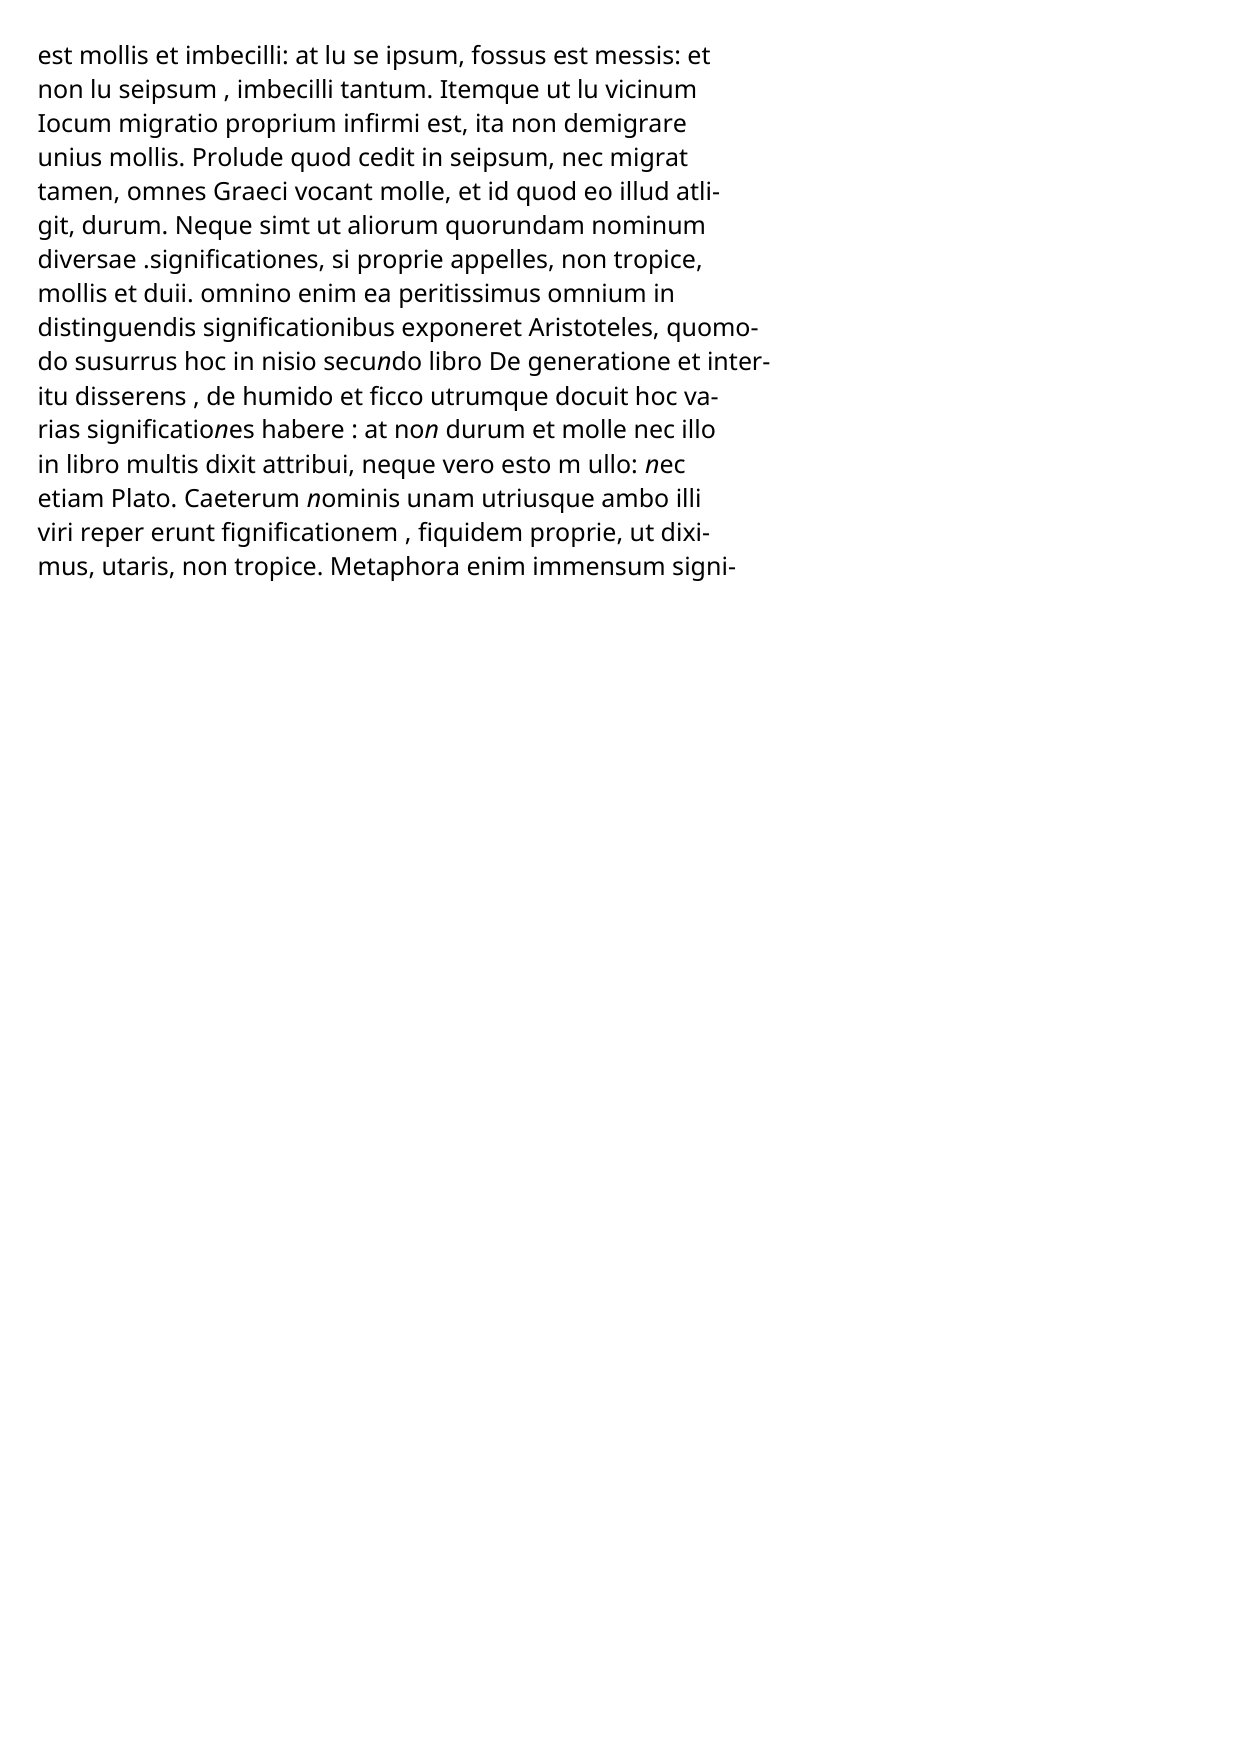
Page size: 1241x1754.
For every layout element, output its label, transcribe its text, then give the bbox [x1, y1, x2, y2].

text est mollis et imbecilli: at lu se ipsum, fossus est messis: et non lu seipsum , imbecilli tantum. Itemque ut lu vicinum Iocum migratio proprium infirmi est, ita non demigrare unius mollis. Prolude quod cedit in seipsum, nec migrat tamen, omnes Graeci vocant molle, et id quod eo illud atli- git, durum. Neque simt ut aliorum quorundam nominum diversae .significationes, si proprie appelles, non tropice, mollis et duii. omnino enim ea peritissimus omnium in distinguendis significationibus exponeret Aristoteles, quomo- do susurrus hoc in nisio secundo libro De generatione et inter- itu disserens , de humido et ficco utrumque docuit hoc va- rias significationes habere : at non durum et molle nec illo in libro multis dixit attribui, neque vero esto m ullo: nec etiam Plato. Caeterum nominis unam utriusque ambo illi viri reper erunt fignificationem , fiquidem proprie, ut dixi- mus, utaris, non tropice. Metaphora enim immensum signi- [37, 37, 1203, 582]
